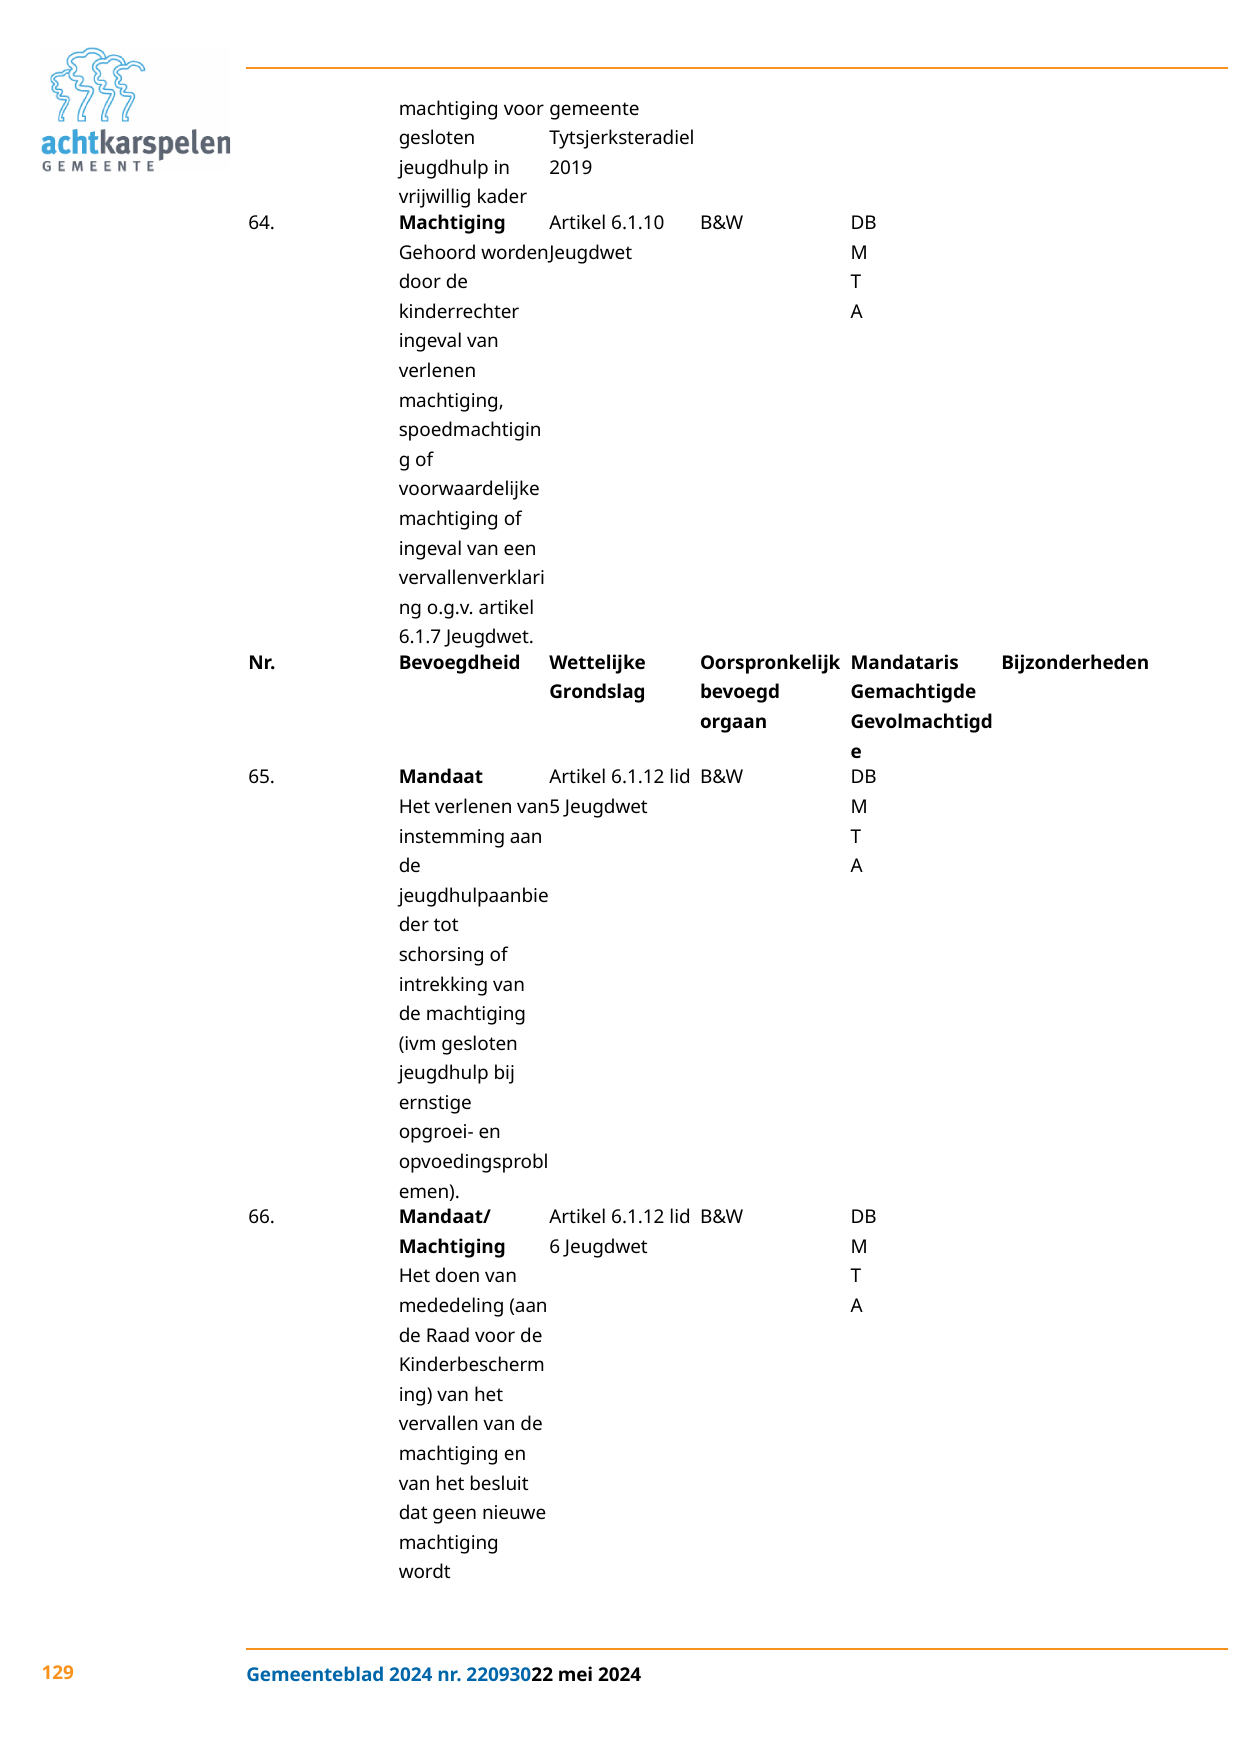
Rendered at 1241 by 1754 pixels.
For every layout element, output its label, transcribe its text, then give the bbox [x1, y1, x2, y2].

table_cell [1001, 764, 1152, 1203]
table_cell Nr. [248, 649, 398, 764]
table_cell Mandaat Het verlenen van instemming aan de jeugdhulpaanbieder tot schorsing of intrekking van de machtiging (ivm gesloten jeugdhulp bij ernstige opgroei- en opvoedingsproblemen). [399, 764, 549, 1203]
table_cell Machtiging Gehoord worden door de kinderrechter ingeval van verlenen machtiging, spoedmachtiging of voorwaardelijke machtiging of ingeval van een vervallenverklaring o.g.v. artikel 6.1.7 Jeugdwet. [399, 209, 549, 649]
table_cell [248, 95, 398, 209]
table_cell DB M T A [850, 1204, 1001, 1584]
table_cell [850, 95, 1001, 209]
table_cell B&W [700, 1204, 850, 1584]
table_cell [700, 95, 850, 209]
table_cell B&W [700, 764, 850, 1203]
table_cell [1001, 1204, 1152, 1584]
table_cell Artikel 6.1.12 lid 6 Jeugdwet [549, 1204, 700, 1584]
table_cell Oorspronkelijk bevoegd orgaan [700, 649, 850, 764]
table_cell 65. [248, 764, 398, 1203]
table_cell Mandaat/Machtiging Het doen van mededeling (aan de Raad voor de Kinderbescherming) van het vervallen van de machtiging en van het besluit dat geen nieuwe machtiging wordt [399, 1204, 549, 1584]
table_cell Wettelijke Grondslag [549, 649, 700, 764]
table_cell DB M T A [850, 209, 1001, 649]
table_cell Bijzonderheden [1001, 649, 1152, 764]
table_cell B&W [700, 209, 850, 649]
table_cell DB M T A [850, 764, 1001, 1203]
table_cell 64. [248, 209, 398, 649]
table_cell [1001, 209, 1152, 649]
picture [41, 47, 231, 172]
table_cell [1001, 95, 1152, 209]
table_cell machtiging voor gesloten jeugdhulp in vrijwillig kader [399, 95, 549, 209]
table_cell Mandataris Gemachtigde Gevolmachtigde [850, 649, 1001, 764]
table_cell Bevoegdheid [399, 649, 549, 764]
table_cell gemeente Tytsjerksteradiel 2019 [549, 95, 700, 209]
table_cell Artikel 6.1.10 Jeugdwet [549, 209, 700, 649]
table_cell 66. [248, 1204, 398, 1584]
table_cell Artikel 6.1.12 lid 5 Jeugdwet [549, 764, 700, 1203]
